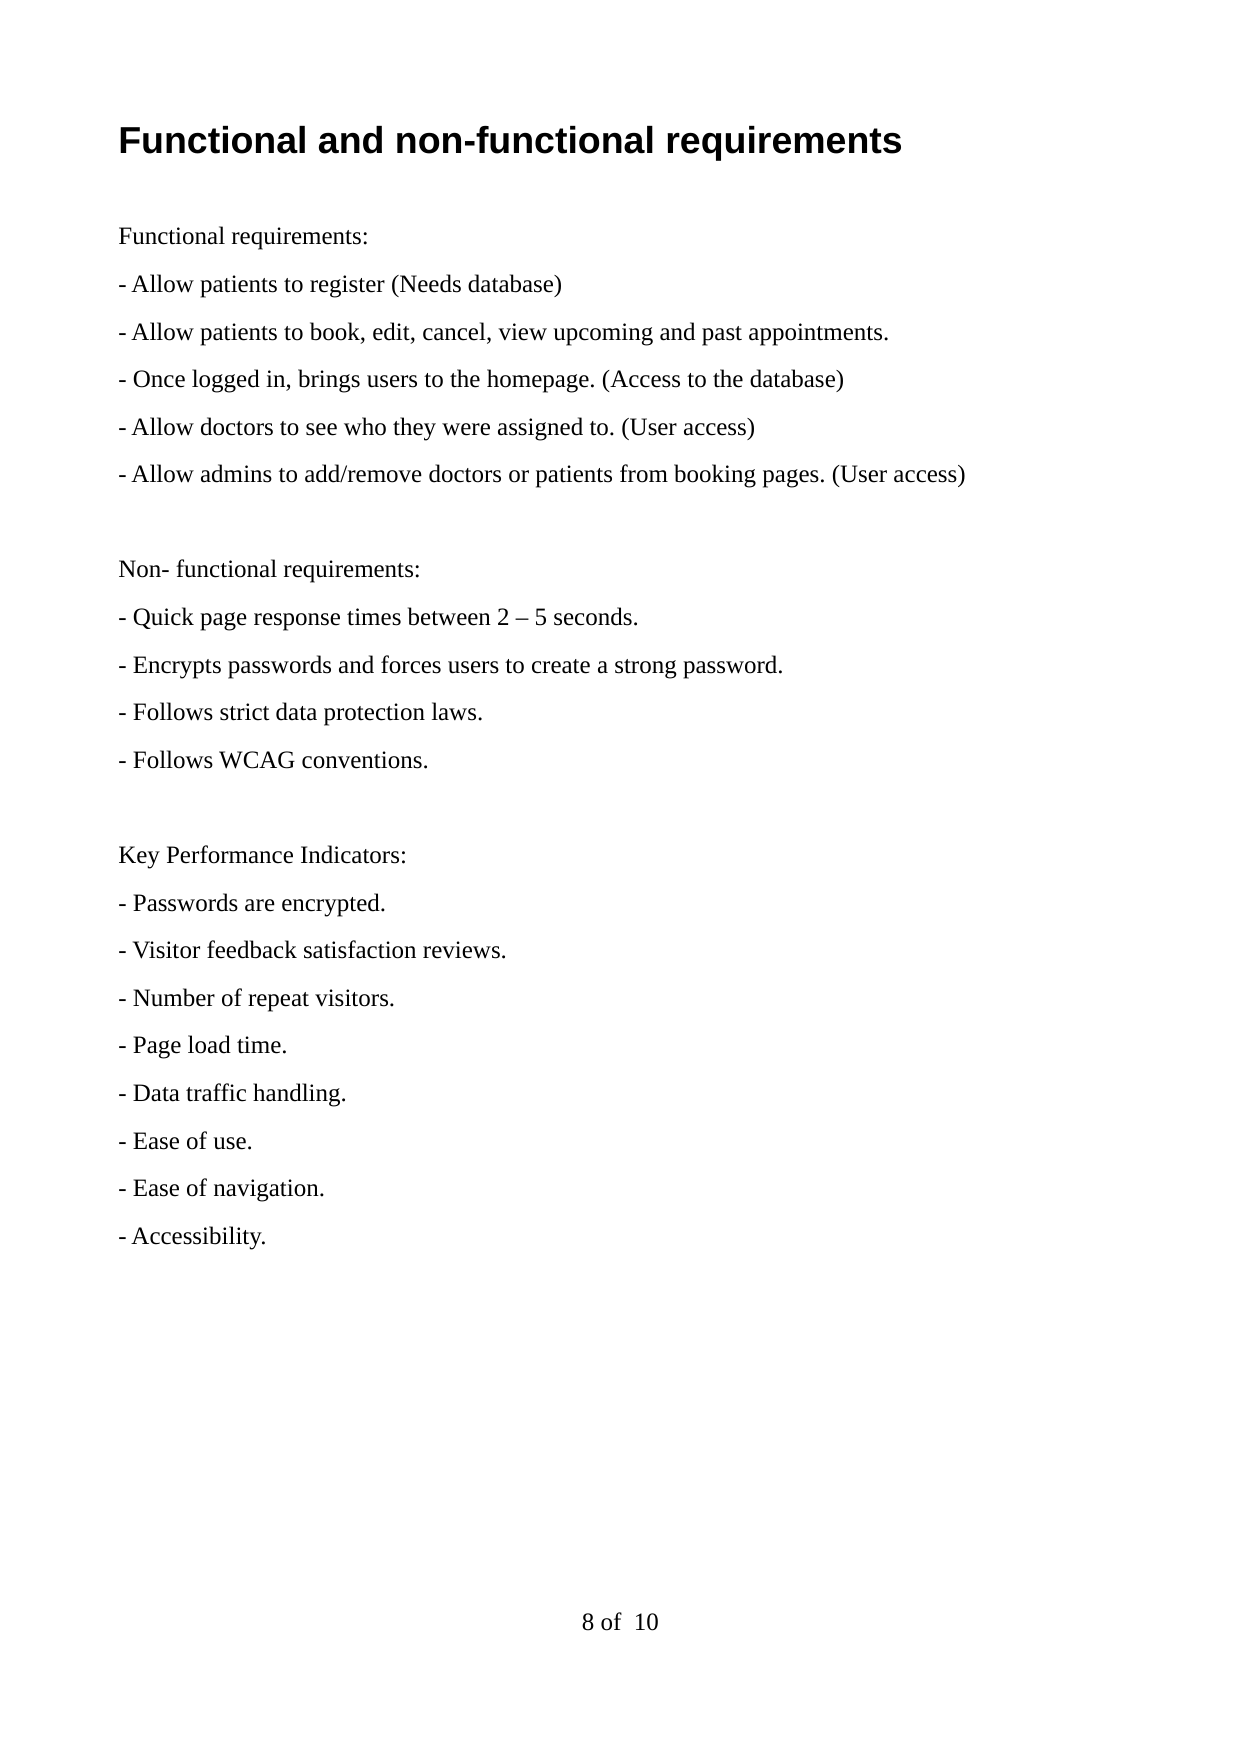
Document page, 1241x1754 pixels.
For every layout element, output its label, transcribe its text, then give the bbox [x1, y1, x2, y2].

text Key Performance Indicators: [118, 840, 1122, 869]
text - Encrypts passwords and forces users to create a strong password. [118, 650, 1122, 678]
text - Allow patients to book, edit, cancel, view upcoming and past appointments. [118, 317, 1122, 345]
text - Ease of navigation. [118, 1173, 1122, 1202]
text - Allow patients to register (Needs database) [118, 269, 1122, 298]
text - Passwords are encrypted. [118, 888, 1122, 917]
text - Follows WCAG conventions. [118, 745, 1122, 774]
text - Allow doctors to see who they were assigned to. (User access) [118, 412, 1122, 441]
text Functional requirements: [118, 221, 1122, 250]
text - Number of repeat visitors. [118, 983, 1122, 1012]
text - Allow admins to add/remove doctors or patients from booking pages. (User access) [118, 459, 1122, 488]
text - Page load time. [118, 1031, 1122, 1059]
text Non- functional requirements: [118, 554, 1122, 583]
subtitle Functional and non-functional requirements [118, 118, 1122, 161]
text - Quick page response times between 2 – 5 seconds. [118, 602, 1122, 631]
text - Follows strict data protection laws. [118, 697, 1122, 726]
text - Ease of use. [118, 1126, 1122, 1154]
text - Data traffic handling. [118, 1078, 1122, 1107]
text - Visitor feedback satisfaction reviews. [118, 935, 1122, 964]
text - Once logged in, brings users to the homepage. (Access to the database) [118, 364, 1122, 393]
text - Accessibility. [118, 1221, 1122, 1250]
